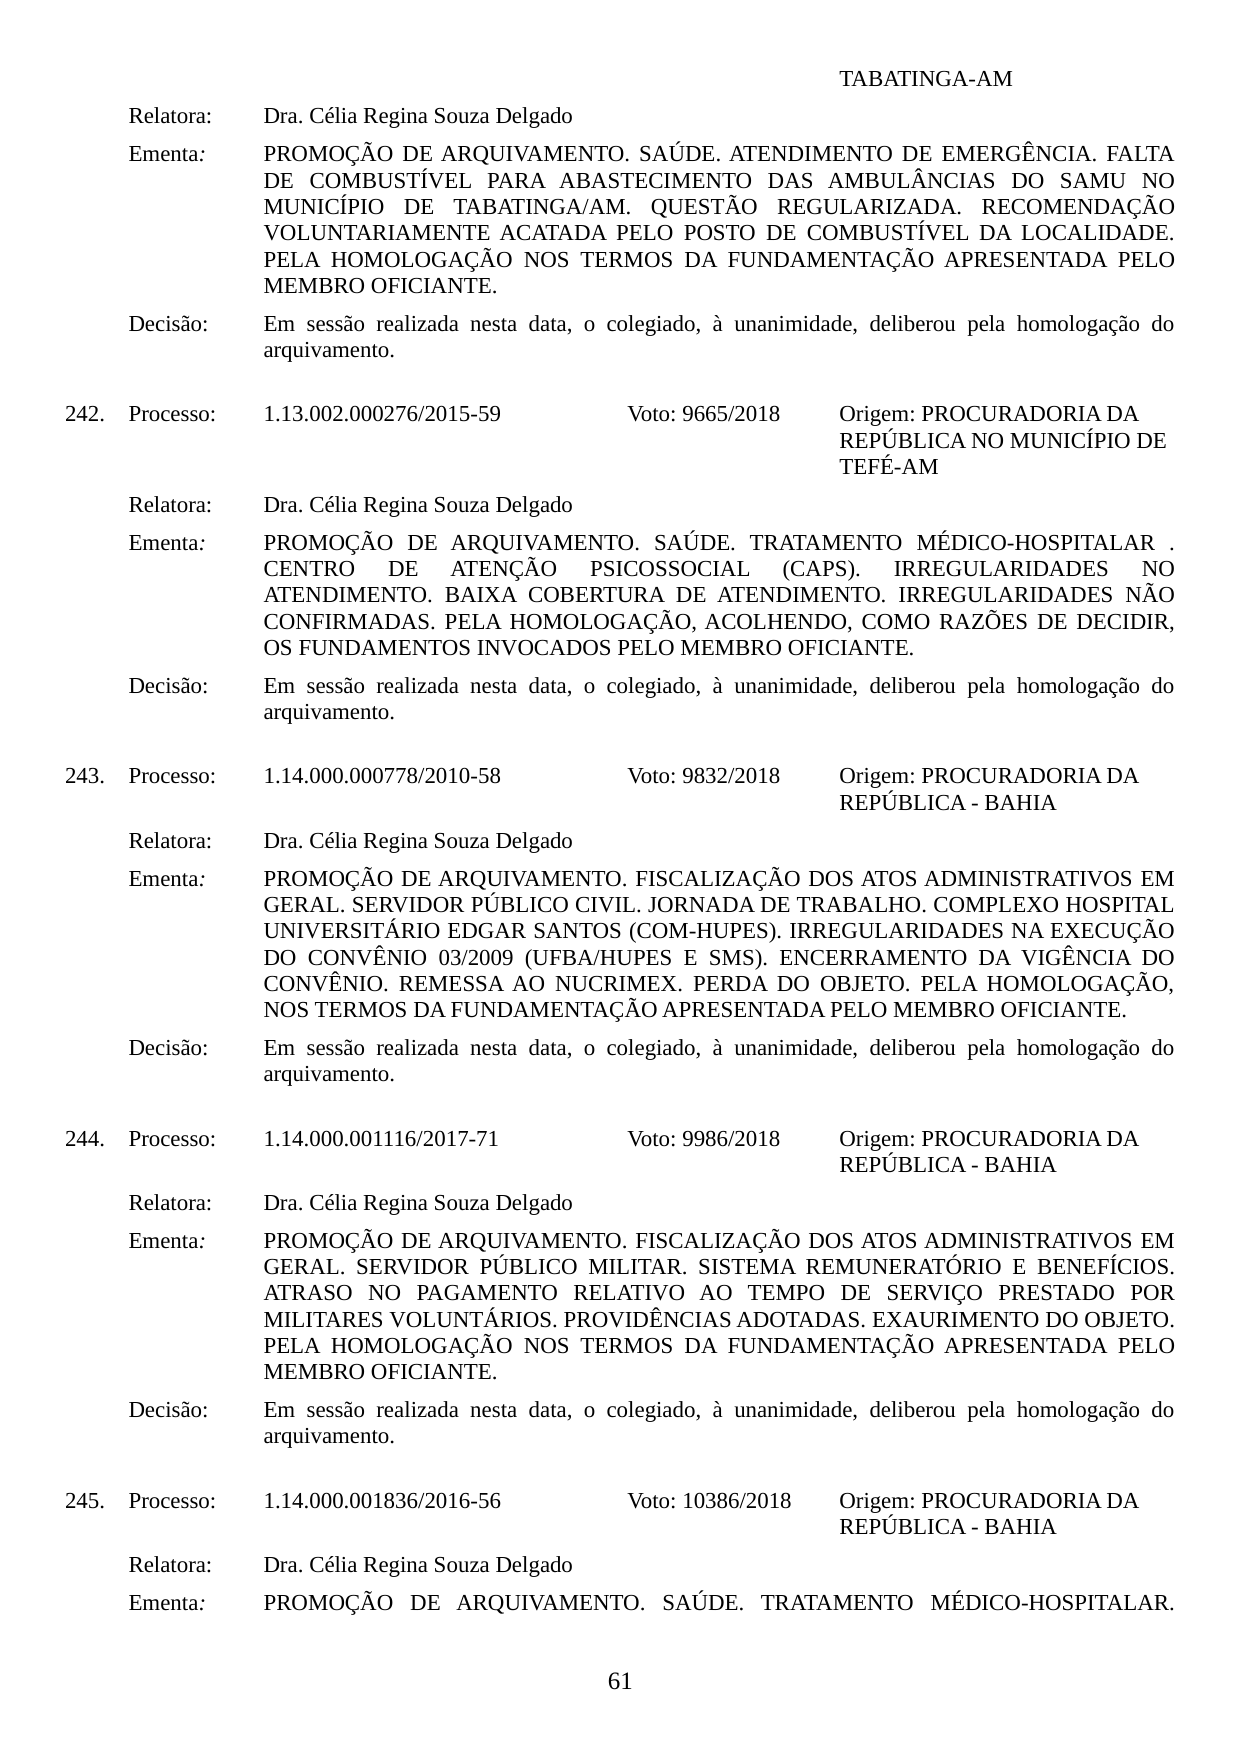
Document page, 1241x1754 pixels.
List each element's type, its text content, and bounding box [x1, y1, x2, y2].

table_cell [59, 821, 123, 859]
table_header 1.14.000.000778/2010-58 [258, 757, 621, 821]
table_header Voto: 9665/2018 [621, 395, 833, 485]
table_cell Relatora: [123, 1183, 257, 1221]
table_cell [59, 1583, 123, 1621]
table_cell [59, 1391, 123, 1455]
table_cell Dra. Célia Regina Souza Delgado [258, 485, 1181, 523]
table_header Voto: 9986/2018 [621, 1119, 833, 1183]
table_cell [59, 523, 123, 666]
table_cell PROMOÇÃO DE ARQUIVAMENTO. FISCALIZAÇÃO DOS ATOS ADMINISTRATIVOS EM GERAL. SERVIDOR PÚBLICO MILITAR. SISTEMA REMUNERATÓRIO E BENEFÍCIOS. ATRASO NO PAGAMENTO RELATIVO AO TEMPO DE SERVIÇO PRESTADO POR MILITARES VOLUNTÁRIOS. PROVIDÊNCIAS ADOTADAS. EXAURIMENTO DO OBJETO. PELA HOMOLOGAÇÃO NOS TERMOS DA FUNDAMENTAÇÃO APRESENTADA PELO MEMBRO OFICIANTE. [258, 1221, 1181, 1391]
table_cell Dra. Célia Regina Souza Delgado [258, 821, 1181, 859]
table_cell Dra. Célia Regina Souza Delgado [258, 97, 1181, 135]
table_cell Em sessão realizada nesta data, o colegiado, à unanimidade, deliberou pela homologação do arquivamento. [258, 1391, 1181, 1455]
table_cell [59, 859, 123, 1028]
table_cell [59, 1545, 123, 1583]
table_header Voto: 9832/2018 [621, 757, 833, 821]
table_cell Decisão: [123, 1029, 257, 1093]
table_cell PROMOÇÃO DE ARQUIVAMENTO. SAÚDE. ATENDIMENTO DE EMERGÊNCIA. FALTA DE COMBUSTÍVEL PARA ABASTECIMENTO DAS AMBULÂNCIAS DO SAMU NO MUNICÍPIO DE TABATINGA/AM. QUESTÃO REGULARIZADA. RECOMENDAÇÃO VOLUNTARIAMENTE ACATADA PELO POSTO DE COMBUSTÍVEL DA LOCALIDADE. PELA HOMOLOGAÇÃO NOS TERMOS DA FUNDAMENTAÇÃO APRESENTADA PELO MEMBRO OFICIANTE. [258, 135, 1181, 304]
table_cell [59, 304, 123, 368]
table_header Processo: [123, 1119, 257, 1183]
table_header 1.14.000.001836/2016-56 [258, 1481, 621, 1545]
table_cell Dra. Célia Regina Souza Delgado [258, 1183, 1181, 1221]
table_cell PROMOÇÃO DE ARQUIVAMENTO. SAÚDE. TRATAMENTO MÉDICO-HOSPITALAR . CENTRO DE ATENÇÃO PSICOSSOCIAL (CAPS). IRREGULARIDADES NO ATENDIMENTO. BAIXA COBERTURA DE ATENDIMENTO. IRREGULARIDADES NÃO CONFIRMADAS. PELA HOMOLOGAÇÃO, ACOLHENDO, COMO RAZÕES DE DECIDIR, OS FUNDAMENTOS INVOCADOS PELO MEMBRO OFICIANTE. [258, 523, 1181, 666]
table_cell Ementa: [123, 135, 257, 304]
table_header 245. [59, 1481, 123, 1545]
table_header Processo: [123, 1481, 257, 1545]
table_header 243. [59, 757, 123, 821]
table_header TABATINGA-AM [834, 59, 1181, 97]
table_cell Em sessão realizada nesta data, o colegiado, à unanimidade, deliberou pela homologação do arquivamento. [258, 1029, 1181, 1093]
table_cell Ementa: [123, 859, 257, 1028]
table_header 242. [59, 395, 123, 485]
table_header Origem: PROCURADORIA DA REPÚBLICA - BAHIA [834, 1481, 1181, 1545]
table_cell Ementa: [123, 1583, 257, 1621]
table_cell [59, 1183, 123, 1221]
table_cell [59, 135, 123, 304]
table_header Origem: PROCURADORIA DA REPÚBLICA NO MUNICÍPIO DE TEFÉ-AM [834, 395, 1181, 485]
table_cell Relatora: [123, 97, 257, 135]
table_cell Relatora: [123, 1545, 257, 1583]
table_cell PROMOÇÃO DE ARQUIVAMENTO. SAÚDE. TRATAMENTO MÉDICO-HOSPITALAR. [258, 1583, 1181, 1621]
table_header [258, 59, 621, 97]
table_cell [59, 97, 123, 135]
table_cell Em sessão realizada nesta data, o colegiado, à unanimidade, deliberou pela homologação do arquivamento. [258, 304, 1181, 368]
table_cell Relatora: [123, 821, 257, 859]
table_cell Dra. Célia Regina Souza Delgado [258, 1545, 1181, 1583]
table_cell PROMOÇÃO DE ARQUIVAMENTO. FISCALIZAÇÃO DOS ATOS ADMINISTRATIVOS EM GERAL. SERVIDOR PÚBLICO CIVIL. JORNADA DE TRABALHO. COMPLEXO HOSPITAL UNIVERSITÁRIO EDGAR SANTOS (COM-HUPES). IRREGULARIDADES NA EXECUÇÃO DO CONVÊNIO 03/2009 (UFBA/HUPES E SMS). ENCERRAMENTO DA VIGÊNCIA DO CONVÊNIO. REMESSA AO NUCRIMEX. PERDA DO OBJETO. PELA HOMOLOGAÇÃO, NOS TERMOS DA FUNDAMENTAÇÃO APRESENTADA PELO MEMBRO OFICIANTE. [258, 859, 1181, 1028]
table_cell Ementa: [123, 523, 257, 666]
table_cell Ementa: [123, 1221, 257, 1391]
table_cell [59, 666, 123, 731]
table_header Origem: PROCURADORIA DA REPÚBLICA - BAHIA [834, 757, 1181, 821]
table_cell Relatora: [123, 485, 257, 523]
table_header Processo: [123, 395, 257, 485]
table_cell Em sessão realizada nesta data, o colegiado, à unanimidade, deliberou pela homologação do arquivamento. [258, 666, 1181, 731]
table_cell [59, 1029, 123, 1093]
table_cell Decisão: [123, 666, 257, 731]
table_header 244. [59, 1119, 123, 1183]
table_header [621, 59, 833, 97]
table_cell [59, 1221, 123, 1391]
table_header Voto: 10386/2018 [621, 1481, 833, 1545]
table_header [59, 59, 123, 97]
table_header Origem: PROCURADORIA DA REPÚBLICA - BAHIA [834, 1119, 1181, 1183]
table_header Processo: [123, 757, 257, 821]
table_header [123, 59, 257, 97]
table_cell Decisão: [123, 304, 257, 368]
table_header 1.14.000.001116/2017-71 [258, 1119, 621, 1183]
table_cell Decisão: [123, 1391, 257, 1455]
table_cell [59, 485, 123, 523]
table_header 1.13.002.000276/2015-59 [258, 395, 621, 485]
